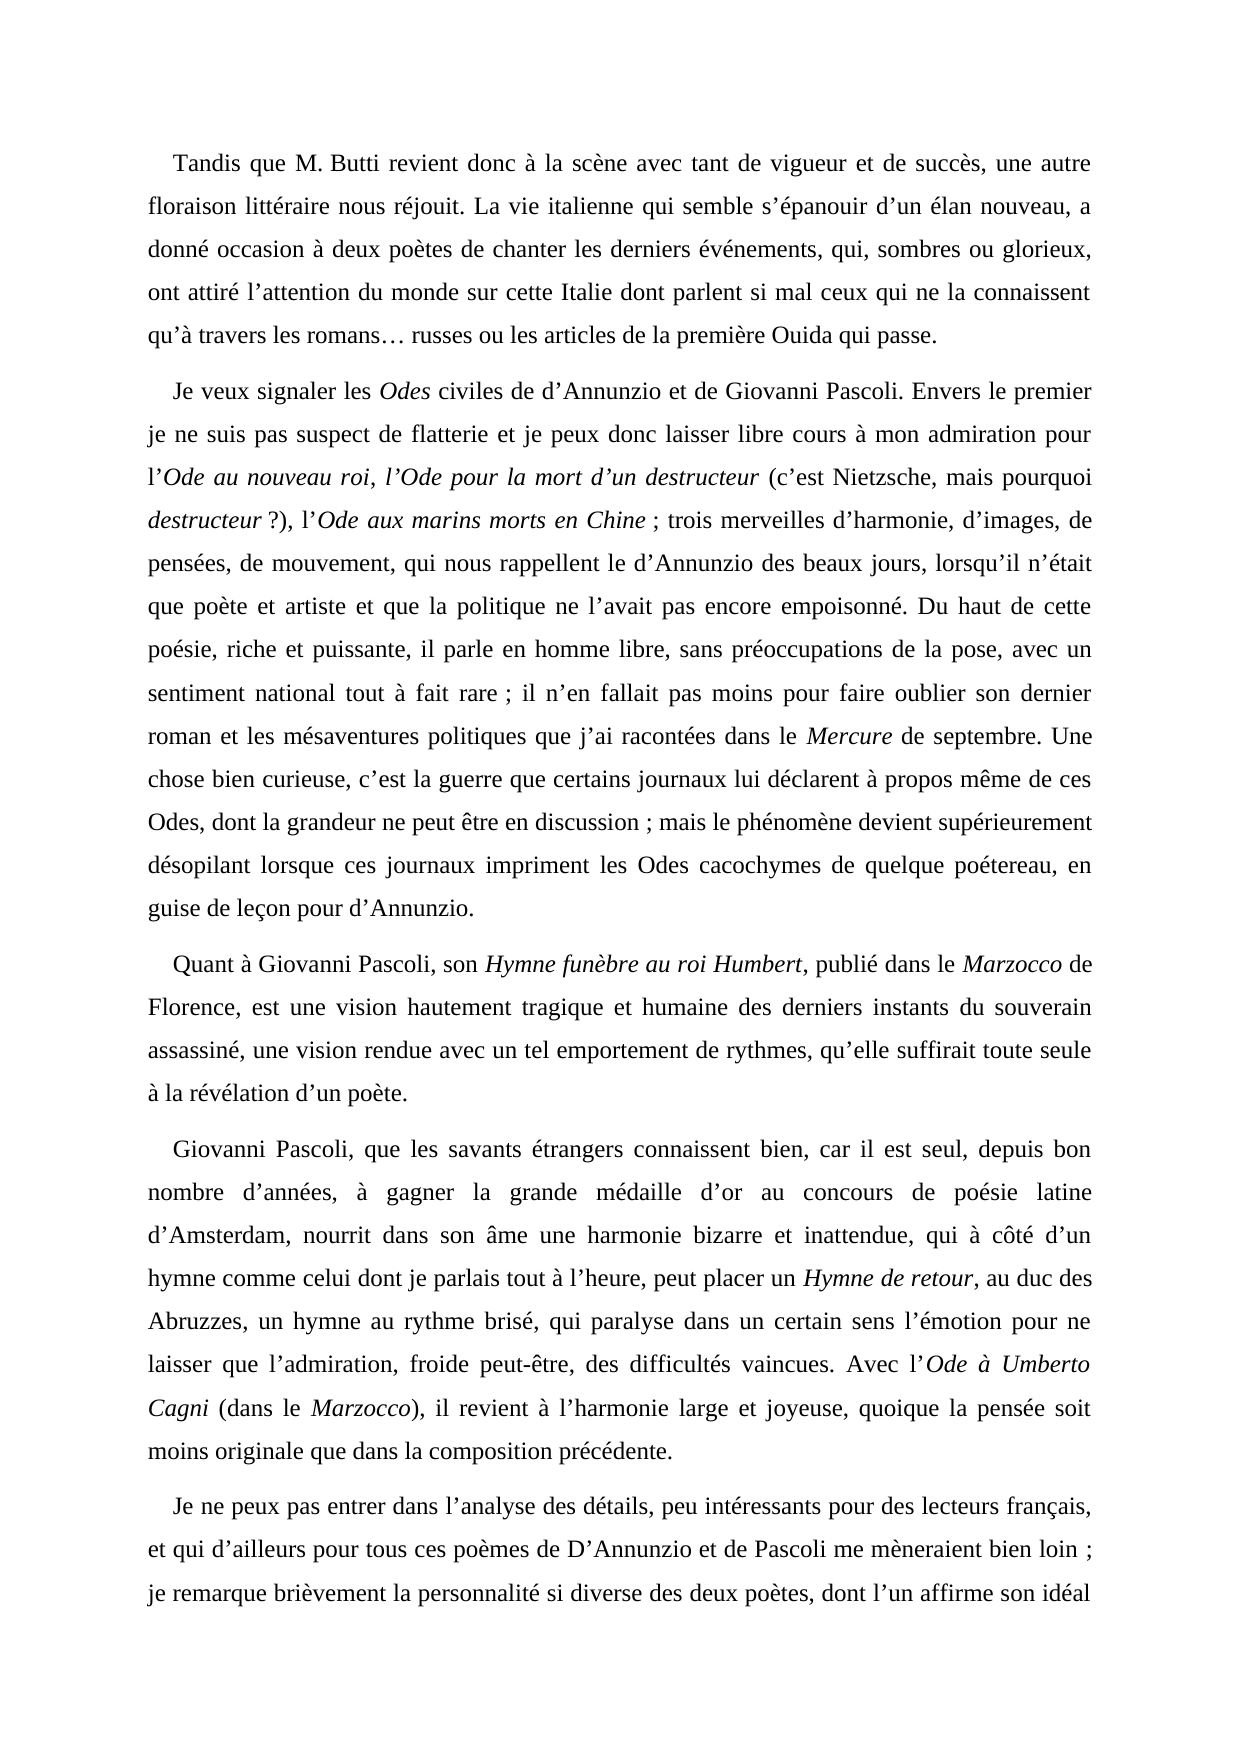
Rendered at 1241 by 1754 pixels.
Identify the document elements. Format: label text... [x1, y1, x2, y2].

text Je ne peux pas entrer dans l’analyse des détails, peu intéressants pour des lecteurs français, et qui d’ailleurs pour tous ces poèmes de D’Annunzio et de Pascoli me mèneraient bien loin ; je remarque brièvement la personnalité si diverse des deux poètes, dont l’un affirme son idéal [148, 1491, 1093, 1606]
text Je veux signaler les Odes civiles de d’Annunzio et de Giovanni Pascoli. Envers le premier je ne suis pas suspect de flatterie et je peux donc laisser libre cours à mon admiration pour l’Ode au nouveau roi, l’Ode pour la mort d’un destructeur (c’est Nietzsche, mais pourquoi destructeur ?), l’Ode aux marins morts en Chine ; trois merveilles d’harmonie, d’images, de pensées, de mouvement, qui nous rappellent le d’Annunzio des beaux jours, lorsqu’il n’était que poète et artiste et que la politique ne l’avait pas encore empoisonné. Du haut de cette poésie, riche et puissante, il parle en homme libre, sans préoccupations de la pose, avec un sentiment national tout à fait rare ; il n’en fallait pas moins pour faire oublier son dernier roman et les mésaventures politiques que j’ai racontées dans le Mercure de septembre. Une chose bien curieuse, c’est la guerre que certains journaux lui déclarent à propos même de ces Odes, dont la grandeur ne peut être en discussion ; mais le phénomène devient supérieurement désopilant lorsque ces journaux impriment les Odes cacochymes de quelque poétereau, en guise de leçon pour d’Annunzio. [148, 376, 1093, 922]
text Quant à Giovanni Pascoli, son Hymne funèbre au roi Humbert, publié dans le Marzocco de Florence, est une vision hautement tragique et humaine des derniers instants du souverain assassiné, une vision rendue avec un tel emportement de rythmes, qu’elle suffirait toute seule à la révélation d’un poète. [148, 949, 1093, 1107]
text Giovanni Pascoli, que les savants étrangers connaissent bien, car il est seul, depuis bon nombre d’années, à gagner la grande médaille d’or au concours de poésie latine d’Amsterdam, nourrit dans son âme une harmonie bizarre et inattendue, qui à côté d’un hymne comme celui dont je parlais tout à l’heure, peut placer un Hymne de retour, au duc des Abruzzes, un hymne au rythme brisé, qui paralyse dans un certain sens l’émotion pour ne laisser que l’admiration, froide peut-être, des difficultés vaincues. Avec l’Ode à Umberto Cagni (dans le Marzocco), il revient à l’harmonie large et joyeuse, quoique la pensée soit moins originale que dans la composition précédente. [148, 1134, 1093, 1464]
text Tandis que M. Butti revient donc à la scène avec tant de vigueur et de succès, une autre floraison littéraire nous réjouit. La vie italienne qui semble s’épanouir d’un élan nouveau, a donné occasion à deux poètes de chanter les derniers événements, qui, sombres ou glorieux, ont attiré l’attention du monde sur cette Italie dont parlent si mal ceux qui ne la connaissent qu’à travers les romans… russes ou les articles de la première Ouida qui passe. [148, 148, 1093, 349]
